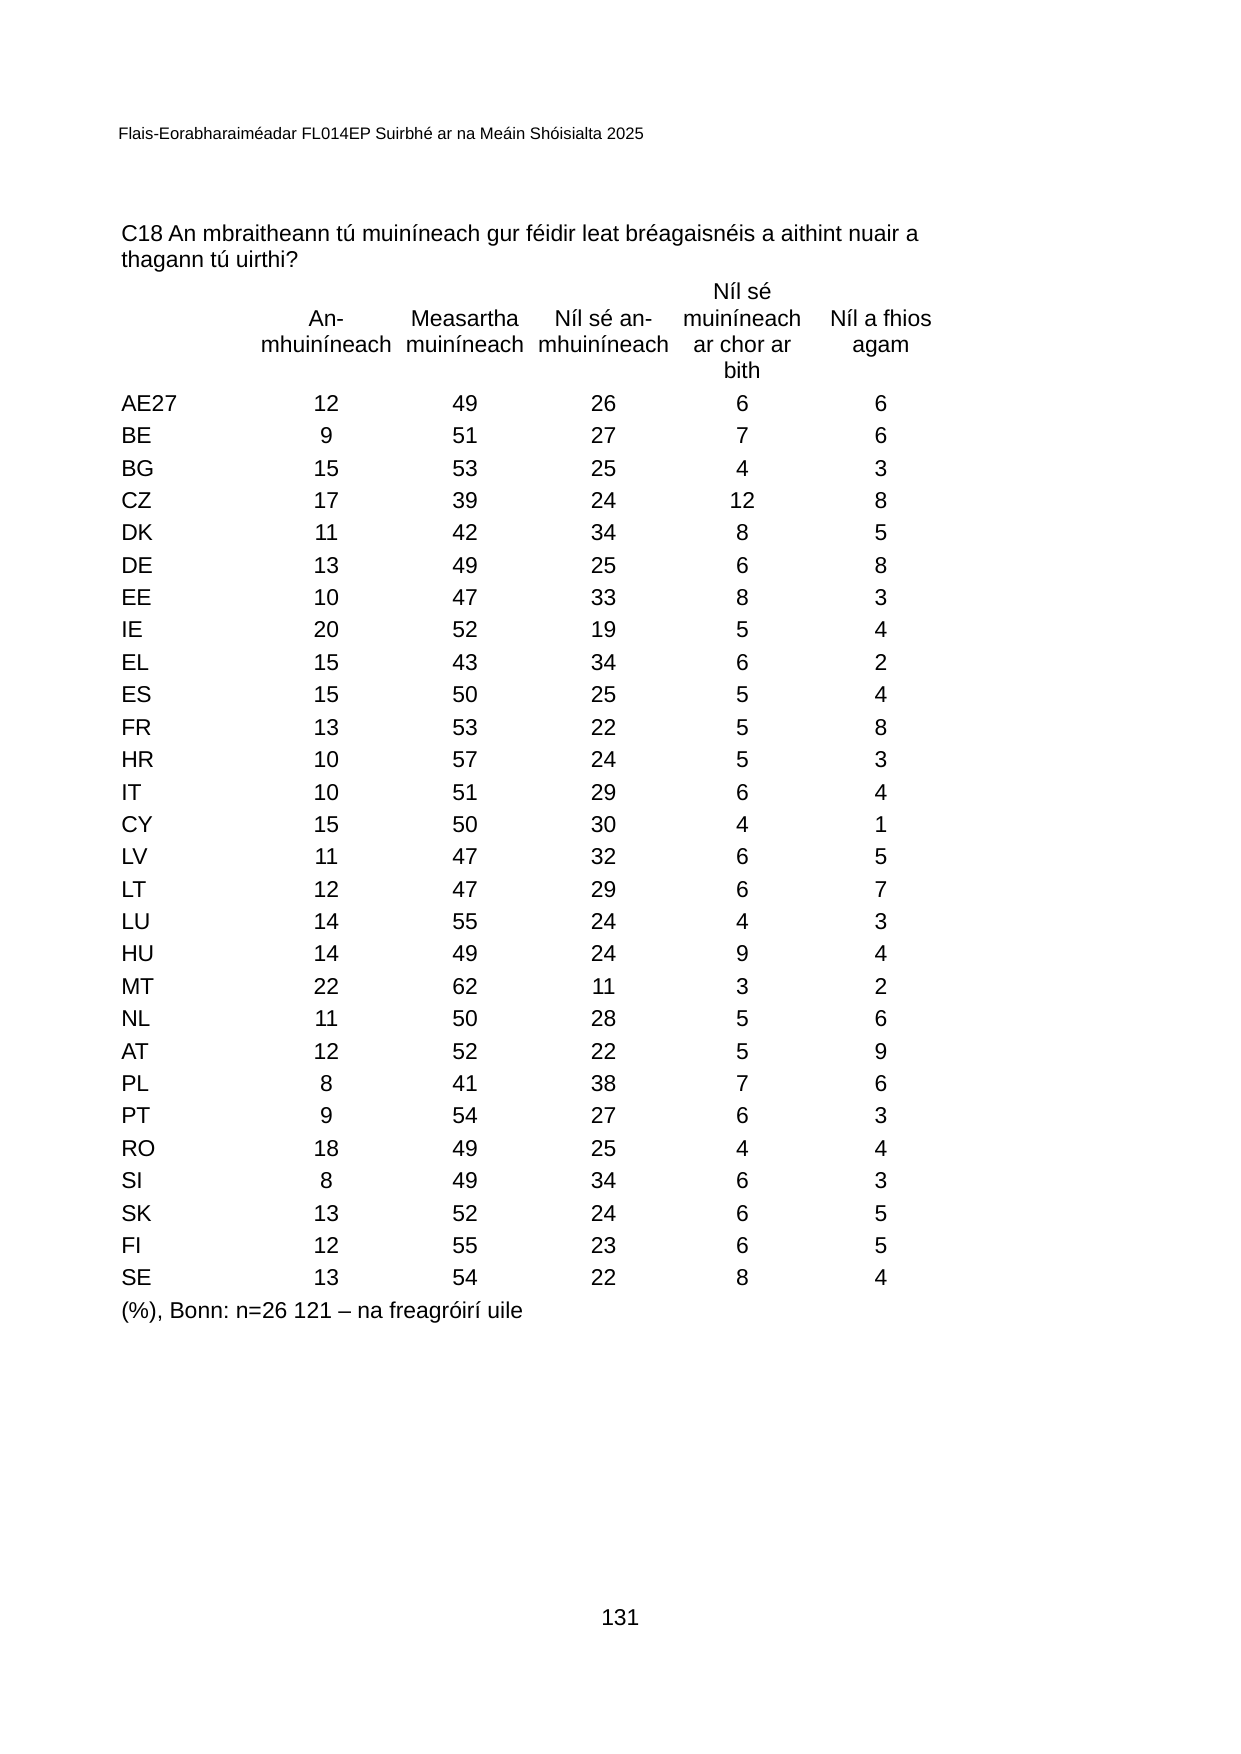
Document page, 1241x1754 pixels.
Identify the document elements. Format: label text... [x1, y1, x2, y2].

table_cell 9 [257, 419, 395, 451]
table_cell 3 [811, 581, 950, 613]
table_cell 29 [534, 775, 673, 808]
table_cell EE [118, 581, 257, 613]
table_cell 13 [257, 1197, 395, 1229]
table_cell NL [118, 1002, 257, 1034]
table_cell Níl sé muiníneach ar chor ar bith [673, 275, 811, 387]
table_cell 34 [534, 1164, 673, 1197]
table_cell 22 [534, 1261, 673, 1294]
table_cell BE [118, 419, 257, 451]
table_cell 19 [534, 614, 673, 646]
table_cell 41 [395, 1067, 534, 1099]
table_cell 3 [811, 743, 950, 775]
table_cell FR [118, 711, 257, 743]
table_cell 43 [395, 646, 534, 678]
table_cell 8 [811, 711, 950, 743]
table_cell PT [118, 1099, 257, 1132]
table_cell 25 [534, 549, 673, 581]
table_cell 5 [811, 1197, 950, 1229]
table_cell 1 [811, 808, 950, 840]
table_cell 8 [811, 549, 950, 581]
table_cell 24 [534, 743, 673, 775]
table_cell 6 [673, 646, 811, 678]
table_cell 8 [673, 516, 811, 549]
table_cell 20 [257, 614, 395, 646]
table_cell 4 [811, 1132, 950, 1164]
table_cell 34 [534, 516, 673, 549]
table_cell SK [118, 1197, 257, 1229]
table_cell 25 [534, 678, 673, 711]
table_cell 8 [673, 581, 811, 613]
table_cell 6 [673, 549, 811, 581]
table_cell 6 [673, 1099, 811, 1132]
table_cell 5 [673, 1035, 811, 1067]
table_cell 39 [395, 484, 534, 516]
table_cell 6 [673, 873, 811, 905]
table_cell FI [118, 1229, 257, 1261]
table_cell 14 [257, 938, 395, 970]
table_cell 62 [395, 970, 534, 1002]
table_cell 30 [534, 808, 673, 840]
table_cell 13 [257, 711, 395, 743]
table_cell 3 [811, 905, 950, 937]
table_cell 54 [395, 1099, 534, 1132]
table_cell 12 [257, 873, 395, 905]
table_cell 52 [395, 1197, 534, 1229]
table_cell 12 [257, 1229, 395, 1261]
table_cell (%), Bonn: n=26 121 – na freagróirí uile [118, 1294, 950, 1326]
table_cell 2 [811, 646, 950, 678]
table_cell 22 [257, 970, 395, 1002]
table_cell 6 [673, 1197, 811, 1229]
table_cell 26 [534, 387, 673, 419]
table_cell 24 [534, 484, 673, 516]
table_cell CZ [118, 484, 257, 516]
table_cell 11 [534, 970, 673, 1002]
table_cell 49 [395, 1164, 534, 1197]
table_cell DK [118, 516, 257, 549]
table_cell 10 [257, 581, 395, 613]
table_cell 23 [534, 1229, 673, 1261]
table_cell 15 [257, 808, 395, 840]
table_cell AE27 [118, 387, 257, 419]
table_cell 14 [257, 905, 395, 937]
table_cell IE [118, 614, 257, 646]
table_cell 5 [673, 614, 811, 646]
table_cell 7 [673, 419, 811, 451]
table_cell 8 [257, 1067, 395, 1099]
table_cell 51 [395, 775, 534, 808]
table_cell EL [118, 646, 257, 678]
table_cell 4 [811, 938, 950, 970]
table_cell 33 [534, 581, 673, 613]
table_cell AT [118, 1035, 257, 1067]
table_cell 17 [257, 484, 395, 516]
table_cell 49 [395, 1132, 534, 1164]
table_cell 3 [811, 1099, 950, 1132]
table_cell 25 [534, 1132, 673, 1164]
table_cell 8 [257, 1164, 395, 1197]
table_cell 8 [811, 484, 950, 516]
table_cell 47 [395, 840, 534, 873]
table_cell 24 [534, 1197, 673, 1229]
table_cell 9 [673, 938, 811, 970]
table_cell 55 [395, 905, 534, 937]
table_cell 15 [257, 678, 395, 711]
table_cell CY [118, 808, 257, 840]
table_cell 51 [395, 419, 534, 451]
table_cell 13 [257, 549, 395, 581]
table_cell LT [118, 873, 257, 905]
table_cell 49 [395, 938, 534, 970]
table_cell 6 [811, 1067, 950, 1099]
table_cell 18 [257, 1132, 395, 1164]
table_cell 6 [811, 387, 950, 419]
table_cell 4 [673, 808, 811, 840]
table_cell 25 [534, 451, 673, 484]
table_cell 3 [811, 1164, 950, 1197]
table_cell 13 [257, 1261, 395, 1294]
table_cell 52 [395, 614, 534, 646]
table_cell 32 [534, 840, 673, 873]
table_cell SE [118, 1261, 257, 1294]
table_cell 7 [673, 1067, 811, 1099]
table_cell 15 [257, 646, 395, 678]
table_cell 6 [673, 775, 811, 808]
table_cell 10 [257, 743, 395, 775]
table_cell 4 [673, 451, 811, 484]
table_cell 5 [811, 840, 950, 873]
table_cell 47 [395, 581, 534, 613]
table_cell 24 [534, 938, 673, 970]
table_cell 38 [534, 1067, 673, 1099]
table_cell 11 [257, 1002, 395, 1034]
table_cell 47 [395, 873, 534, 905]
table_cell 9 [811, 1035, 950, 1067]
table_cell 4 [673, 905, 811, 937]
table_cell 12 [257, 387, 395, 419]
table_cell 12 [673, 484, 811, 516]
table_cell [118, 275, 257, 387]
table_cell 4 [811, 775, 950, 808]
table_cell 15 [257, 451, 395, 484]
table_cell 4 [673, 1132, 811, 1164]
table_cell HU [118, 938, 257, 970]
table_cell 50 [395, 1002, 534, 1034]
table_cell 5 [673, 711, 811, 743]
table_cell 11 [257, 516, 395, 549]
table_cell 8 [673, 1261, 811, 1294]
table_cell 5 [673, 678, 811, 711]
table_cell 5 [673, 743, 811, 775]
table_cell IT [118, 775, 257, 808]
table_cell 10 [257, 775, 395, 808]
table_cell 52 [395, 1035, 534, 1067]
table_cell HR [118, 743, 257, 775]
table_cell 12 [257, 1035, 395, 1067]
table_cell 3 [811, 451, 950, 484]
table_cell Níl a fhios agam [811, 275, 950, 387]
table_cell LU [118, 905, 257, 937]
table_cell 5 [811, 1229, 950, 1261]
table_cell 57 [395, 743, 534, 775]
table_cell LV [118, 840, 257, 873]
table_cell 4 [811, 614, 950, 646]
table_cell 9 [257, 1099, 395, 1132]
table_cell 22 [534, 711, 673, 743]
table_cell 7 [811, 873, 950, 905]
table_cell Níl sé an-mhuiníneach [534, 275, 673, 387]
table_cell PL [118, 1067, 257, 1099]
table_cell Measartha muiníneach [395, 275, 534, 387]
table_cell 4 [811, 678, 950, 711]
table_cell 5 [811, 516, 950, 549]
table_cell ES [118, 678, 257, 711]
table_cell 27 [534, 419, 673, 451]
table_cell 5 [673, 1002, 811, 1034]
table_cell 6 [673, 840, 811, 873]
table_cell An-mhuiníneach [257, 275, 395, 387]
table_cell 6 [673, 1164, 811, 1197]
table_cell 2 [811, 970, 950, 1002]
table_cell 50 [395, 808, 534, 840]
table_cell 3 [673, 970, 811, 1002]
table_cell 49 [395, 387, 534, 419]
table_cell 24 [534, 905, 673, 937]
table_cell 53 [395, 451, 534, 484]
table_cell 4 [811, 1261, 950, 1294]
table_cell 34 [534, 646, 673, 678]
table_cell BG [118, 451, 257, 484]
table_cell 29 [534, 873, 673, 905]
table_cell 42 [395, 516, 534, 549]
table_cell 27 [534, 1099, 673, 1132]
table_cell 6 [673, 387, 811, 419]
table_cell DE [118, 549, 257, 581]
table_cell RO [118, 1132, 257, 1164]
table_cell 55 [395, 1229, 534, 1261]
table_cell 22 [534, 1035, 673, 1067]
table_cell 6 [673, 1229, 811, 1261]
table_cell 28 [534, 1002, 673, 1034]
table_cell 6 [811, 419, 950, 451]
table_cell 6 [811, 1002, 950, 1034]
table_cell SI [118, 1164, 257, 1197]
table_cell 53 [395, 711, 534, 743]
table_cell 54 [395, 1261, 534, 1294]
table_cell 11 [257, 840, 395, 873]
table_header C18 An mbraitheann tú muiníneach gur féidir leat bréagaisnéis a aithint nuair a thagann tú uirthi? [118, 217, 950, 275]
table_cell 50 [395, 678, 534, 711]
table_cell 49 [395, 549, 534, 581]
table_cell MT [118, 970, 257, 1002]
